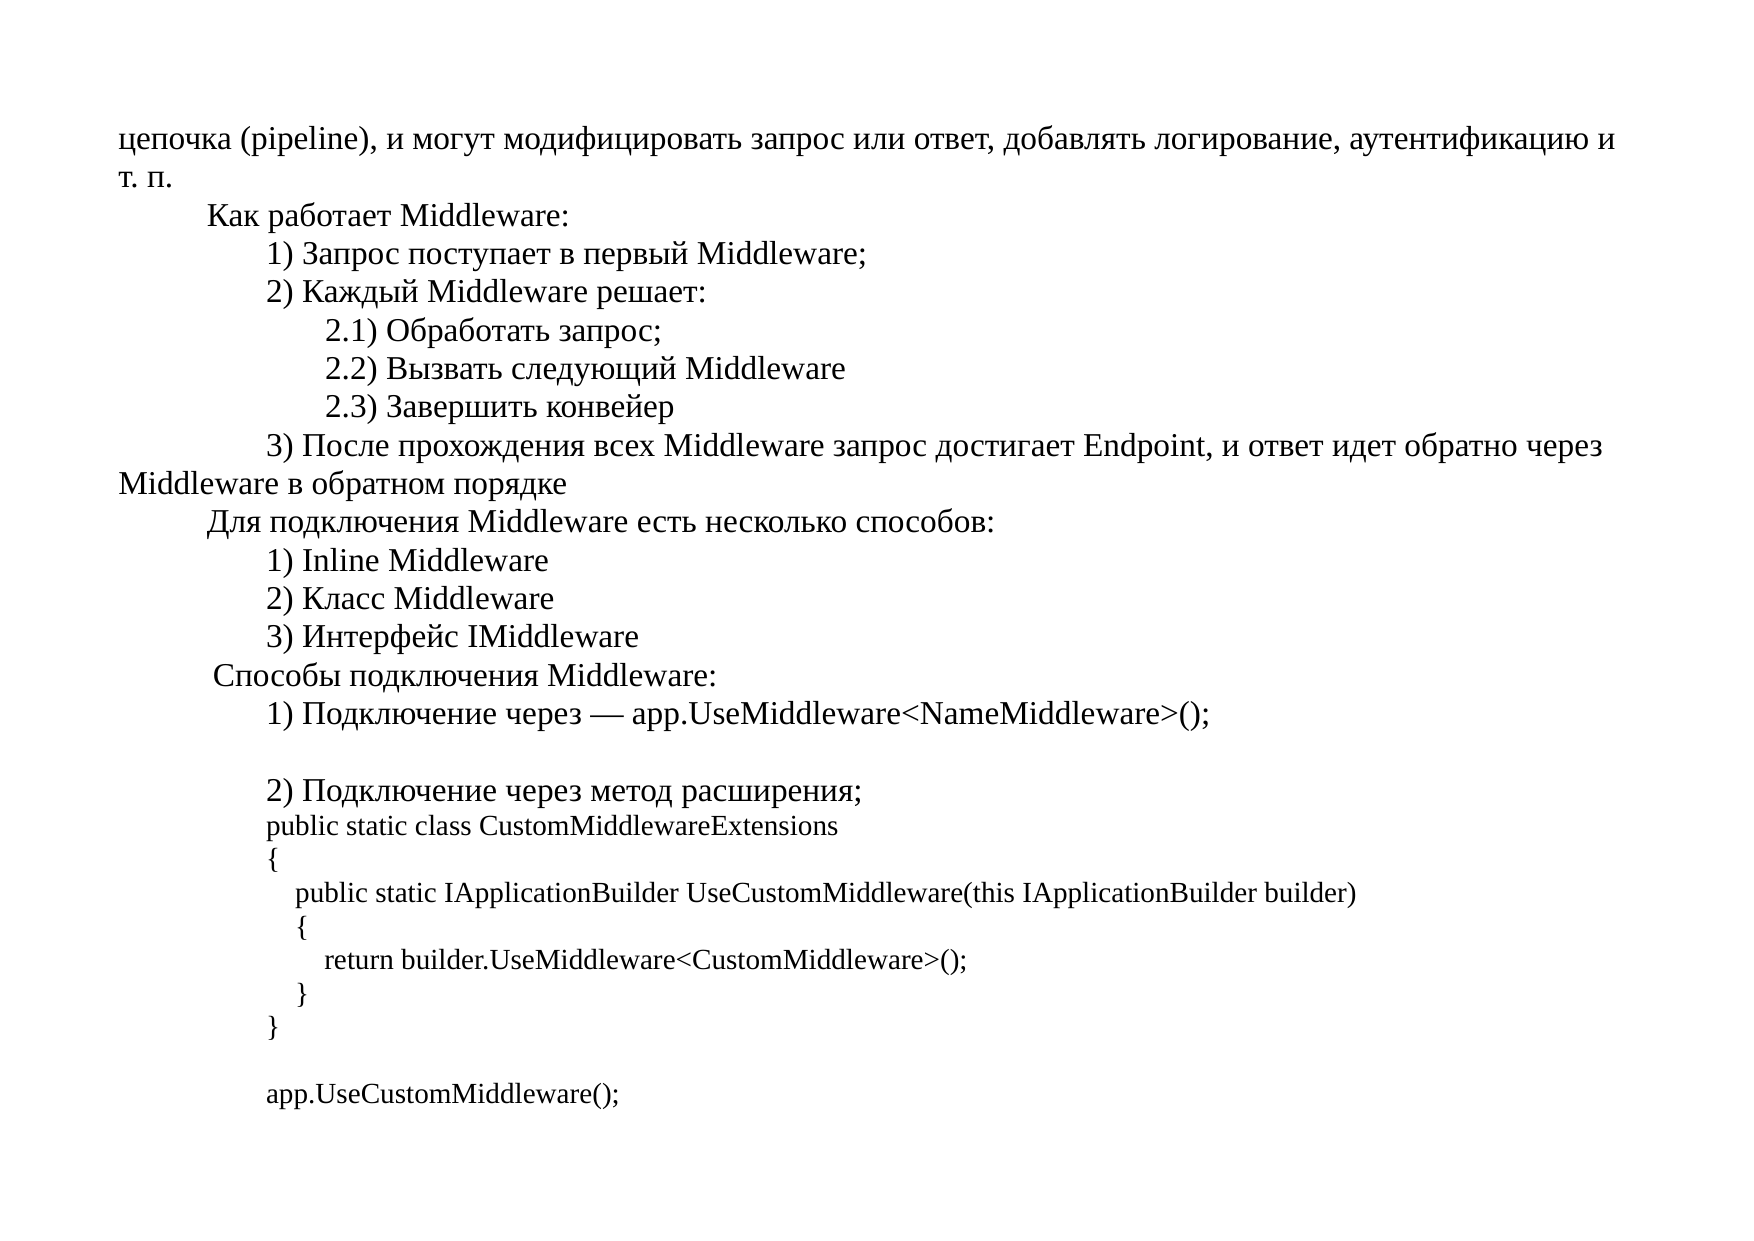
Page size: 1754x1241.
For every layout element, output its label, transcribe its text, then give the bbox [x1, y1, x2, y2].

text 2) Класс Middleware [118, 578, 1636, 616]
text Для подключения Middleware есть несколько способов: [118, 501, 1636, 540]
text 2.3) Завершить конвейер [118, 386, 1636, 425]
text { [118, 909, 1636, 942]
text 2.2) Вызвать следующий Middleware [118, 348, 1636, 386]
text 1) Inline Middleware [118, 540, 1636, 578]
text Как работает Middleware: [118, 195, 1636, 233]
text 3) После прохождения всех Middleware запрос достигает Endpoint, и ответ идет обратно через Middleware в обратном порядке [118, 425, 1636, 501]
text return builder.UseMiddleware<CustomMiddleware>(); [118, 942, 1636, 976]
text 1) Запрос поступает в первый Middleware; [118, 233, 1636, 271]
text 2) Каждый Middleware решает: [118, 271, 1636, 310]
text } [118, 1009, 1636, 1043]
text { [118, 842, 1636, 875]
text 3) Интерфейс IMiddleware [118, 616, 1636, 655]
text 1) Подключение через — app.UseMiddleware<NameMiddleware>(); [118, 693, 1636, 731]
text 2.1) Обработать запрос; [118, 310, 1636, 348]
text цепочка (pipeline), и могут модифицировать запрос или ответ, добавлять логирование, аутентификацию и т. п. [118, 118, 1636, 195]
text Способы подключения Middleware: [118, 655, 1636, 693]
text public static class CustomMiddlewareExtensions [118, 808, 1636, 842]
text } [118, 976, 1636, 1009]
text app.UseCustomMiddleware(); [118, 1076, 1636, 1110]
text 2) Подключение через метод расширения; [118, 770, 1636, 808]
text public static IApplicationBuilder UseCustomMiddleware(this IApplicationBuilder builder) [118, 875, 1636, 909]
